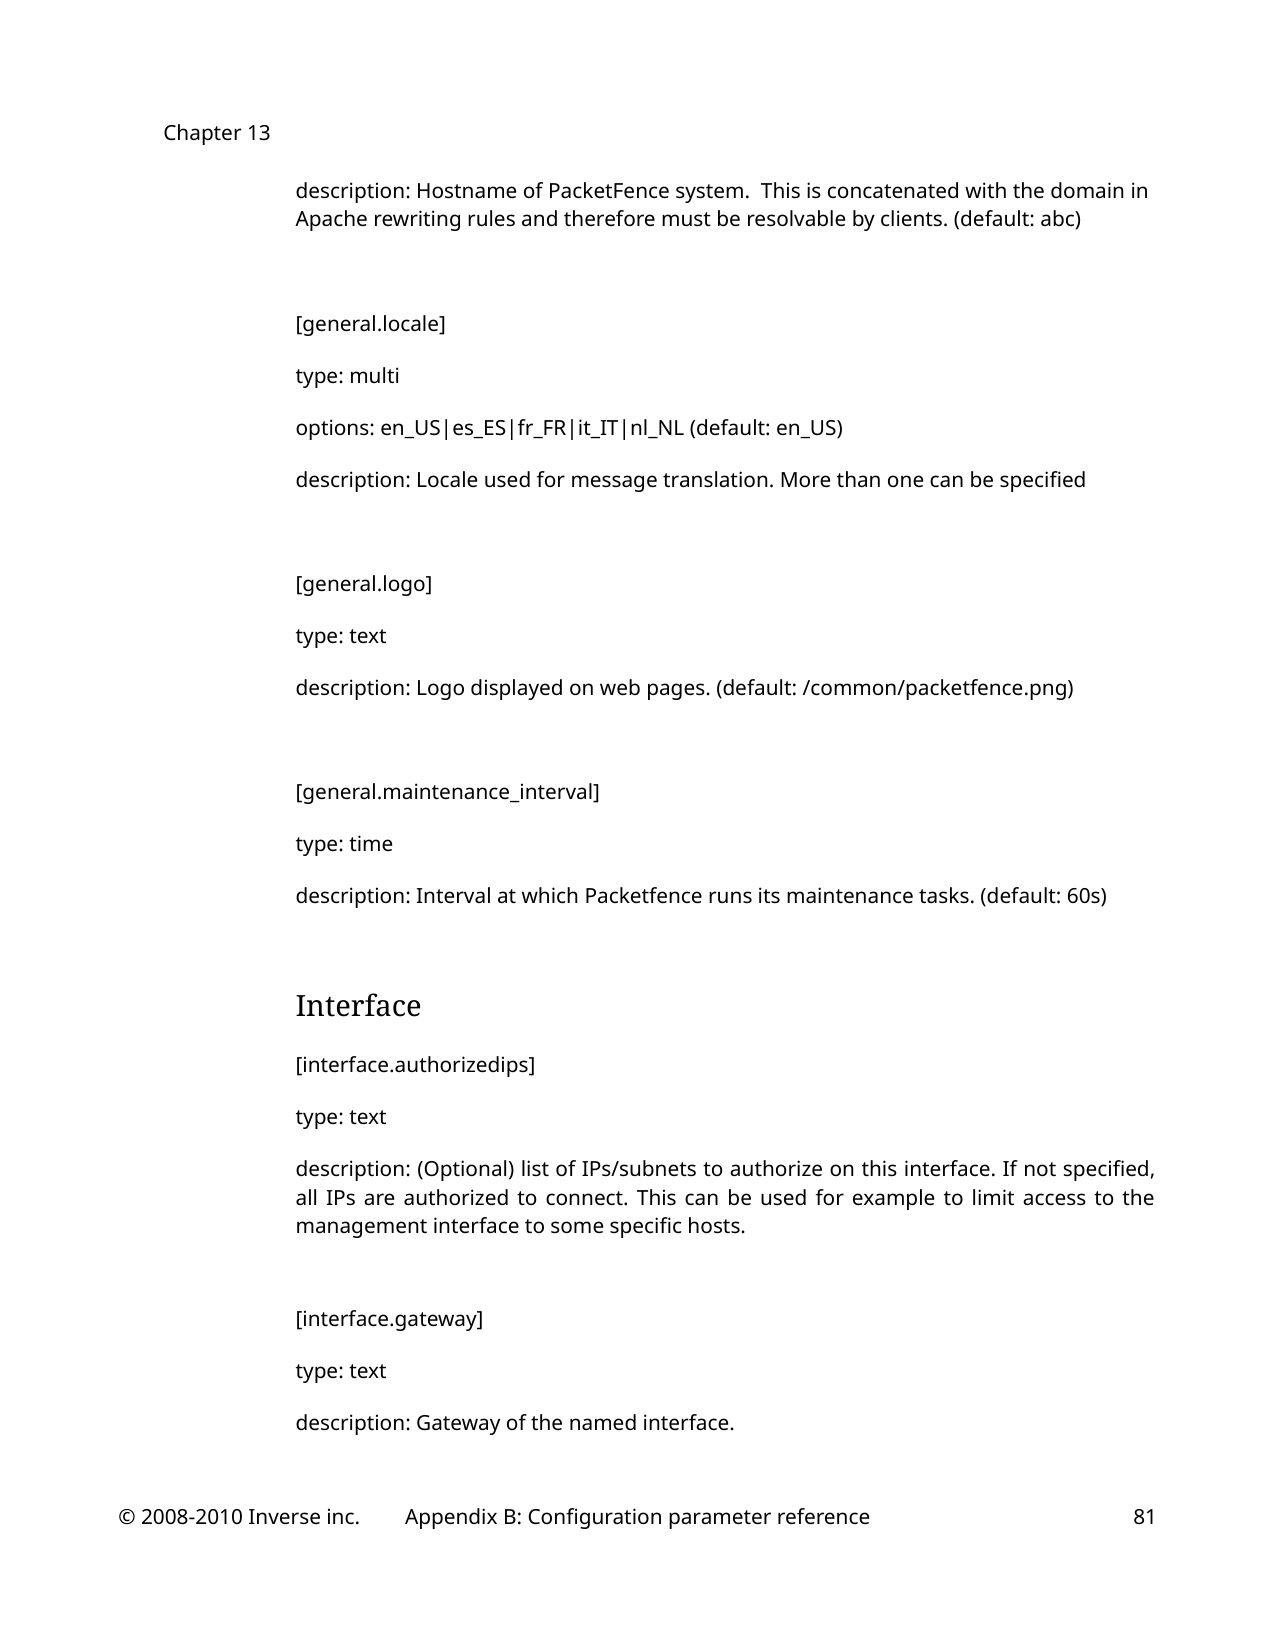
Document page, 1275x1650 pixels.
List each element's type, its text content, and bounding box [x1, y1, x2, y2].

text [general.maintenance_interval] [295, 777, 1157, 806]
text description: (Optional) list of IPs/subnets to authorize on this interface. If not specified, all IPs are authorized to connect. This can be used for example to limit access to the management interface to some specific hosts. [295, 1154, 1157, 1240]
text options: en_US|es_ES|fr_FR|it_IT|nl_NL (default: en_US) [295, 413, 1157, 441]
text description: Interval at which Packetfence runs its maintenance tasks. (default: 60s) [295, 882, 1157, 910]
text description: Locale used for message translation. More than one can be specified [295, 465, 1157, 493]
text type: multi [295, 361, 1157, 389]
text type: text [295, 1102, 1157, 1131]
text description: Gateway of the named interface. [295, 1408, 1157, 1437]
text type: time [295, 829, 1157, 858]
text [general.logo] [295, 569, 1157, 597]
text description: Logo displayed on web pages. (default: /common/packetfence.png) [295, 673, 1157, 702]
text description: Hostname of PacketFence system. This is concatenated with the domain in Apache rewriting rules and therefore must be resolvable by clients. (default: abc) [295, 176, 1157, 233]
subtitle Interface [295, 986, 1157, 1025]
text [general.locale] [295, 309, 1157, 337]
text type: text [295, 1356, 1157, 1385]
text [interface.gateway] [295, 1304, 1157, 1333]
text type: text [295, 621, 1157, 649]
text [interface.authorizedips] [295, 1050, 1157, 1079]
